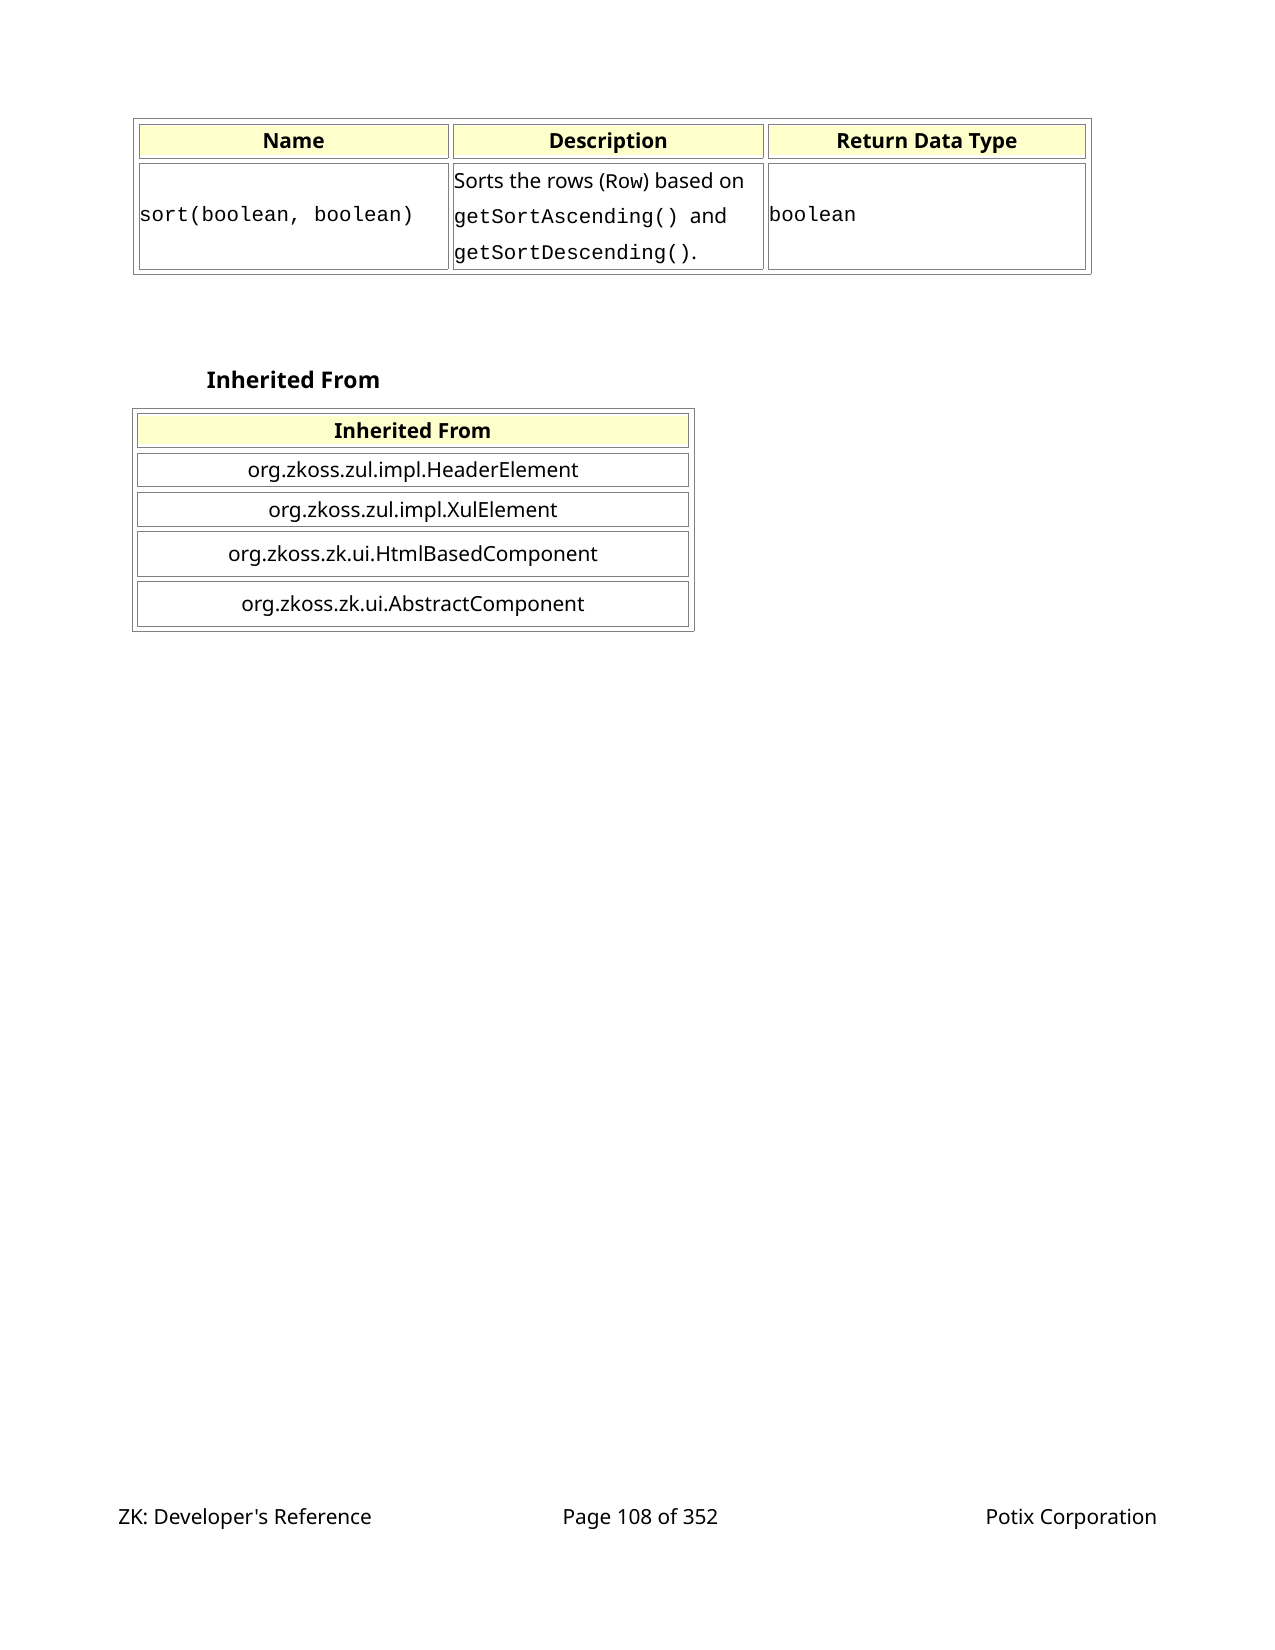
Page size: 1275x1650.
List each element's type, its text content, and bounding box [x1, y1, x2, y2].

table_cell org.zkoss.zul.impl.XulElement [134, 486, 691, 526]
table_header Inherited From [134, 409, 691, 447]
table_cell org.zkoss.zk.ui.AbstractComponent [134, 576, 691, 626]
table_cell Sorts the rows (Row) based on getSortAscending() and getSortDescending(). [451, 158, 766, 268]
subtitle Inherited From [207, 364, 1157, 395]
table_header Return Data Type [766, 119, 1088, 158]
table_header Description [451, 119, 766, 158]
table_cell org.zkoss.zul.impl.HeaderElement [134, 447, 691, 486]
table_header Name [136, 119, 451, 158]
table_cell sort(boolean, boolean) [136, 158, 451, 268]
table_cell boolean [766, 158, 1088, 268]
table_cell org.zkoss.zk.ui.HtmlBasedComponent [134, 526, 691, 576]
